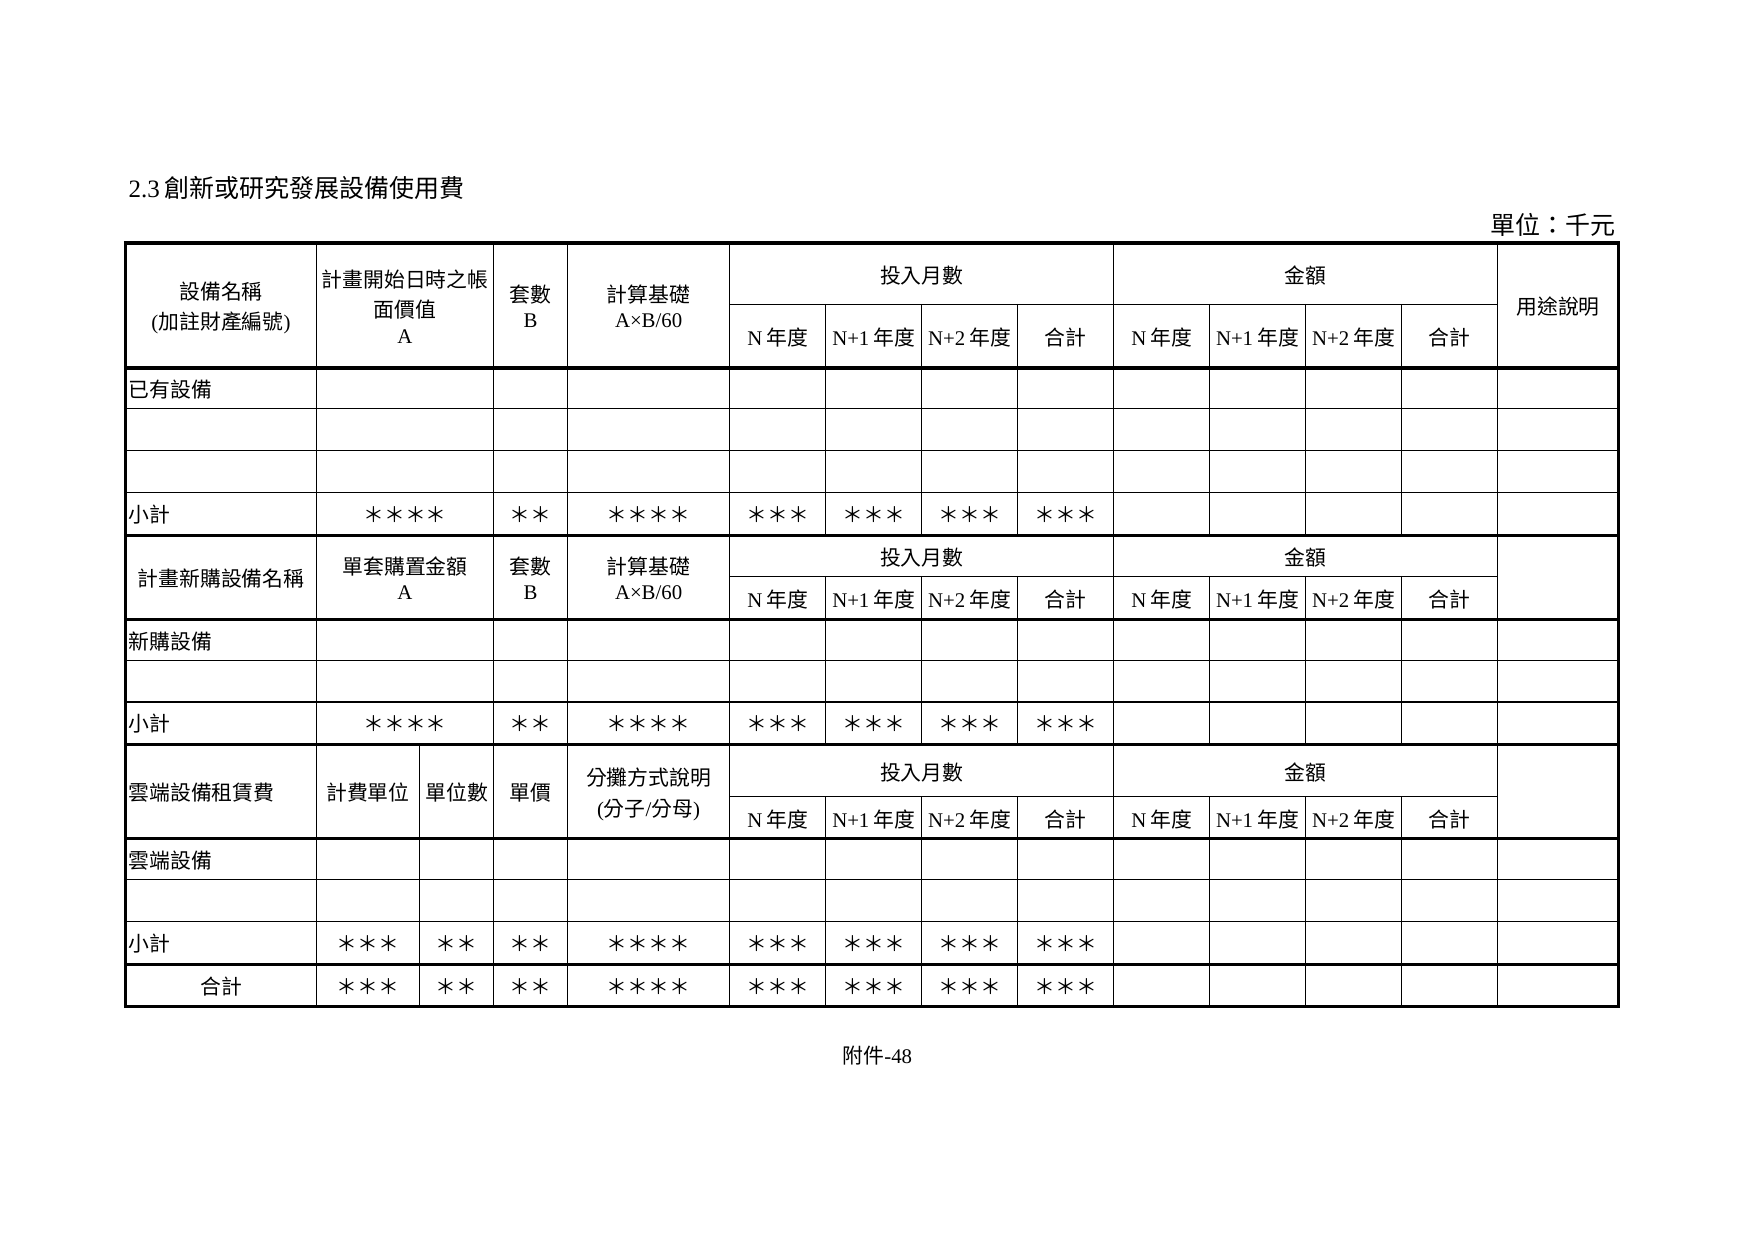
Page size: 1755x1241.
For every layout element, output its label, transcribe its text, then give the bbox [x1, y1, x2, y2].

table_cell [1114, 493, 1209, 534]
table_cell N+2年度 [1306, 305, 1401, 366]
table_cell [568, 409, 729, 450]
table_cell N+2年度 [922, 577, 1017, 618]
table_cell [1114, 661, 1209, 701]
table_cell 金額 [1114, 537, 1497, 576]
table_cell [1210, 966, 1305, 1005]
table_cell ＊＊＊＊ [568, 493, 729, 534]
table_cell 合計 [127, 966, 316, 1005]
table_cell 合計 [1402, 577, 1497, 618]
table_cell N年度 [730, 797, 825, 837]
table_cell N年度 [1114, 577, 1209, 618]
table_cell 單套購置金額 A [317, 537, 493, 618]
table_cell [730, 451, 825, 492]
table_cell N年度 [730, 305, 825, 366]
table_cell [730, 880, 825, 921]
table_cell ＊＊＊ [1018, 922, 1113, 963]
table_cell [1210, 493, 1305, 534]
table_cell N+1年度 [1210, 305, 1305, 366]
table_cell N+2年度 [1306, 797, 1401, 837]
table_cell 投入月數 [730, 537, 1113, 576]
table_cell N+2年度 [1306, 577, 1401, 618]
table_cell ＊＊＊ [1018, 493, 1113, 534]
table_cell [1306, 661, 1401, 701]
table_cell 合計 [1018, 305, 1113, 366]
table_cell ＊＊＊ [922, 703, 1017, 743]
table_cell N+2年度 [922, 305, 1017, 366]
table_cell [1402, 661, 1497, 701]
table_cell [826, 621, 921, 659]
table_cell 套數 B [494, 537, 567, 618]
table_cell 單價 [494, 746, 567, 837]
table_cell [1498, 966, 1617, 1005]
table_cell [922, 409, 1017, 450]
table_cell [1402, 621, 1497, 659]
table_cell [1114, 840, 1209, 879]
table_cell [494, 370, 567, 408]
table_cell [730, 661, 825, 701]
table_cell [1498, 703, 1617, 743]
table_cell N+1年度 [826, 305, 921, 366]
table_cell [1306, 922, 1401, 963]
table_cell [1210, 370, 1305, 408]
table_cell [1498, 922, 1617, 963]
table_cell [730, 621, 825, 659]
table_cell ＊＊＊＊ [317, 493, 493, 534]
table_cell 雲端設備租賃費 [127, 746, 316, 837]
table_cell [1498, 493, 1617, 534]
table_cell [1114, 621, 1209, 659]
table_cell ＊＊＊ [317, 922, 419, 963]
table_cell [1210, 661, 1305, 701]
table_cell ＊＊＊ [1018, 966, 1113, 1005]
table_cell [1306, 409, 1401, 450]
table_cell 單位數 [420, 746, 493, 837]
table_cell [922, 661, 1017, 701]
table_cell ＊＊＊ [730, 966, 825, 1005]
table_cell [1402, 966, 1497, 1005]
table_cell [1498, 880, 1617, 921]
table_cell [1306, 840, 1401, 879]
table_cell [127, 880, 316, 921]
table_cell ＊＊＊ [922, 966, 1017, 1005]
table_cell [826, 661, 921, 701]
table_cell [730, 370, 825, 408]
table_cell [494, 621, 567, 659]
table_cell ＊＊＊＊ [317, 703, 493, 743]
table_cell [1402, 409, 1497, 450]
table_cell [1018, 840, 1113, 879]
table_cell [1114, 451, 1209, 492]
table_cell [1210, 409, 1305, 450]
table_cell [1114, 370, 1209, 408]
table_cell [1114, 880, 1209, 921]
table_cell N+1年度 [826, 797, 921, 837]
table_cell [317, 621, 493, 659]
table_cell [1498, 537, 1617, 618]
table_cell [826, 409, 921, 450]
table_cell 投入月數 [730, 746, 1113, 796]
table_cell [1018, 621, 1113, 659]
table_cell ＊＊＊ [1018, 703, 1113, 743]
table_cell N+1年度 [1210, 797, 1305, 837]
table_cell 設備名稱 (加註財產編號) [127, 245, 316, 366]
table_cell 小計 [127, 703, 316, 743]
table_cell [494, 451, 567, 492]
table_cell [1402, 370, 1497, 408]
table_cell ＊＊＊ [826, 966, 921, 1005]
table_cell N年度 [730, 577, 825, 618]
table_cell ＊＊＊ [317, 966, 419, 1005]
table_cell [1498, 370, 1617, 408]
table_cell [1018, 370, 1113, 408]
table_cell [568, 370, 729, 408]
table_cell [922, 880, 1017, 921]
table_cell ＊＊＊ [730, 922, 825, 963]
table_cell ＊＊ [494, 703, 567, 743]
table_cell ＊＊ [494, 966, 567, 1005]
table_cell ＊＊ [494, 922, 567, 963]
table_cell [420, 840, 493, 879]
table_cell [1114, 922, 1209, 963]
table_cell [568, 661, 729, 701]
table_cell [826, 370, 921, 408]
table_cell N年度 [1114, 797, 1209, 837]
table_cell ＊＊＊ [730, 703, 825, 743]
table_cell [1018, 880, 1113, 921]
table_cell [494, 880, 567, 921]
table_cell [1498, 661, 1617, 701]
table_cell [568, 880, 729, 921]
table_cell [568, 840, 729, 879]
table_cell [1210, 703, 1305, 743]
table_cell N年度 [1114, 305, 1209, 366]
table_cell [922, 840, 1017, 879]
table_cell [826, 880, 921, 921]
table_cell 計畫開始日時之帳面價值 A [317, 245, 493, 366]
table_cell [1402, 922, 1497, 963]
table_cell [127, 409, 316, 450]
table_cell [826, 451, 921, 492]
table_cell [317, 661, 493, 701]
table_cell [922, 370, 1017, 408]
table_cell [420, 880, 493, 921]
table_cell [730, 840, 825, 879]
table_cell [1402, 840, 1497, 879]
table_cell 套數 B [494, 245, 567, 366]
table_cell [1114, 703, 1209, 743]
table_cell [730, 409, 825, 450]
table_cell [1498, 409, 1617, 450]
table_cell [317, 370, 493, 408]
table_cell [1018, 661, 1113, 701]
table_cell 小計 [127, 922, 316, 963]
table_cell 計算基礎 A×B/60 [568, 245, 729, 366]
table_cell [1306, 493, 1401, 534]
table_cell [568, 451, 729, 492]
table_cell 合計 [1402, 305, 1497, 366]
table_cell [1018, 409, 1113, 450]
table_cell [127, 451, 316, 492]
table_cell ＊＊＊ [826, 493, 921, 534]
table_cell [1018, 451, 1113, 492]
table_cell [494, 661, 567, 701]
table_cell 雲端設備 [127, 840, 316, 879]
table_cell [922, 451, 1017, 492]
table_cell 小計 [127, 493, 316, 534]
table_cell ＊＊＊ [730, 493, 825, 534]
table_cell ＊＊＊ [922, 922, 1017, 963]
table_cell [1114, 966, 1209, 1005]
table_cell ＊＊ [420, 966, 493, 1005]
table_cell [1210, 840, 1305, 879]
table_cell [1402, 703, 1497, 743]
table_cell [1210, 621, 1305, 659]
table_cell [317, 409, 493, 450]
table_cell ＊＊＊ [826, 703, 921, 743]
table_cell 計算基礎 A×B/60 [568, 537, 729, 618]
table_cell 分攤方式說明 (分子/分母) [568, 746, 729, 837]
table_cell 已有設備 [127, 370, 316, 408]
table_cell [494, 840, 567, 879]
table_cell N+2年度 [922, 797, 1017, 837]
table_cell [1306, 621, 1401, 659]
table_cell 金額 [1114, 245, 1497, 304]
table_cell ＊＊＊ [922, 493, 1017, 534]
table_cell [568, 621, 729, 659]
table_cell [1210, 451, 1305, 492]
table_cell [1498, 840, 1617, 879]
table_cell 投入月數 [730, 245, 1113, 304]
table_cell 計費單位 [317, 746, 419, 837]
table_cell 合計 [1402, 797, 1497, 837]
table_cell 用途說明 [1498, 245, 1617, 366]
table_cell [1210, 880, 1305, 921]
table_cell N+1年度 [826, 577, 921, 618]
table_cell [1498, 451, 1617, 492]
table_cell [1402, 880, 1497, 921]
table_cell [1402, 451, 1497, 492]
table_cell [317, 451, 493, 492]
table_cell [1306, 451, 1401, 492]
table_cell ＊＊＊＊ [568, 922, 729, 963]
table_cell ＊＊ [494, 493, 567, 534]
table_cell [1498, 746, 1617, 837]
table_cell 金額 [1114, 746, 1497, 796]
table_cell [922, 621, 1017, 659]
table_cell [494, 409, 567, 450]
table_cell [1498, 621, 1617, 659]
table_cell 單位：千元 [125, 205, 1618, 241]
table_cell [826, 840, 921, 879]
table_cell [1402, 493, 1497, 534]
table_cell ＊＊＊＊ [568, 966, 729, 1005]
table_cell [1210, 922, 1305, 963]
table_cell [317, 840, 419, 879]
table_cell [127, 661, 316, 701]
table_cell 計畫新購設備名稱 [127, 537, 316, 618]
table_cell ＊＊＊＊ [568, 703, 729, 743]
table_cell [1306, 966, 1401, 1005]
table_cell ＊＊＊ [826, 922, 921, 963]
table_cell [1306, 703, 1401, 743]
table_cell 合計 [1018, 797, 1113, 837]
table_header 2.3創新或研究發展設備使用費 [125, 169, 1618, 205]
table_cell 新購設備 [127, 621, 316, 659]
table_cell [1306, 370, 1401, 408]
table_cell [1114, 409, 1209, 450]
table_cell [1306, 880, 1401, 921]
table_cell [317, 880, 419, 921]
table_cell N+1年度 [1210, 577, 1305, 618]
table_cell ＊＊ [420, 922, 493, 963]
table_cell 合計 [1018, 577, 1113, 618]
